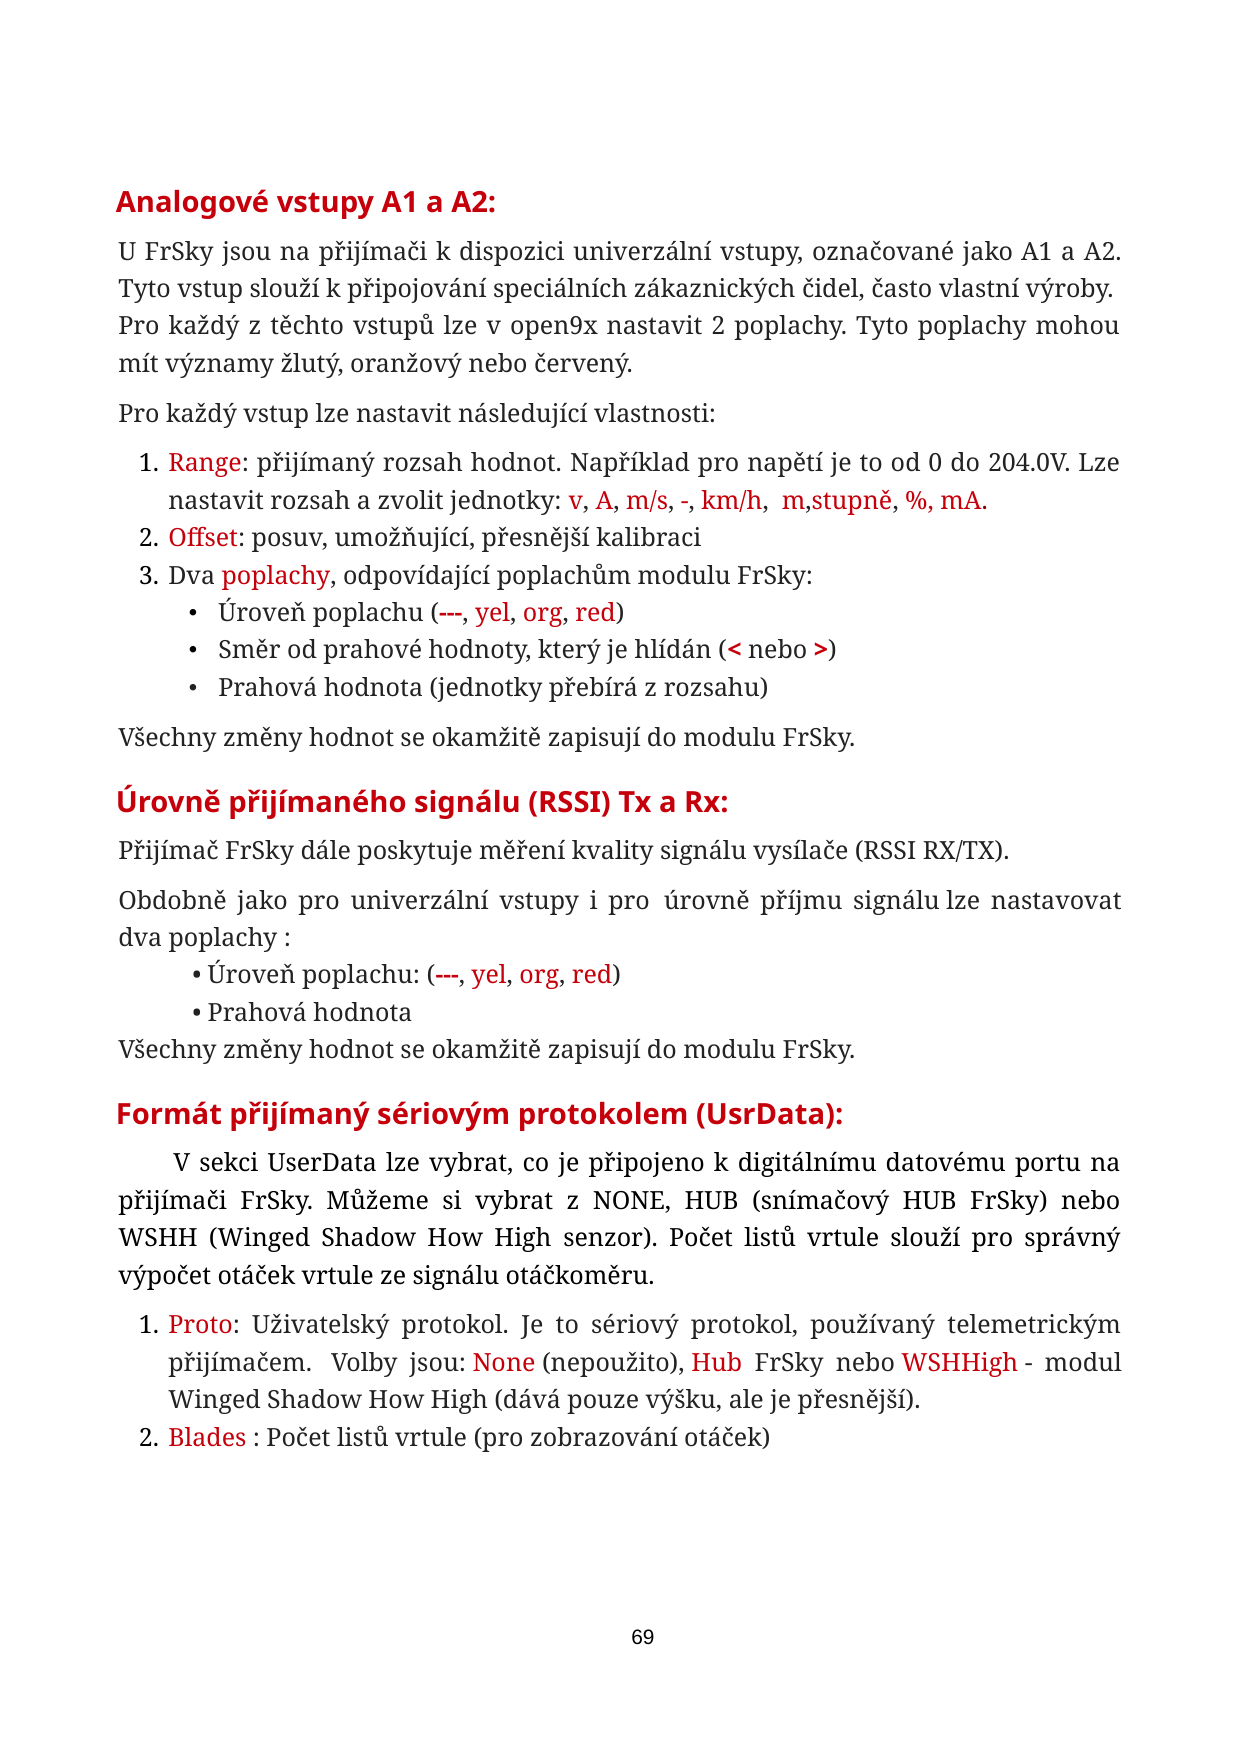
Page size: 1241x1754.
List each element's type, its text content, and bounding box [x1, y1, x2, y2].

list Offset: posuv, umožňující, přesnější kalibraci [139, 520, 1122, 554]
text Obdobně jako pro univerzální vstupy i pro úrovně příjmu signálu lze nastavovat dva poplachy : [118, 882, 1122, 954]
text Všechny změny hodnot se okamžitě zapisují do modulu FrSky. [118, 1032, 1122, 1066]
text Přijímač FrSky dále poskytuje měření kvality signálu vysílače (RSSI RX/TX). [118, 832, 1122, 867]
list Blades : Počet listů vrtule (pro zobrazování otáček) [139, 1419, 1122, 1453]
list Dva poplachy, odpovídající poplachům modulu FrSky: [139, 557, 1122, 591]
list Proto: Uživatelský protokol. Je to sériový protokol, používaný telemetrickým přijímačem. Volby jsou: None (nepoužito), Hub FrSky nebo WSHHigh - modul Winged Shadow How High (dává pouze výšku, ale je přesnější). [139, 1307, 1122, 1416]
subtitle Analogové vstupy A1 a A2: [116, 182, 1122, 221]
list Úroveň poplachu (---, yel, org, red) [189, 595, 1122, 629]
list Range: přijímaný rozsah hodnot. Například pro napětí je to od 0 do 204.0V. Lze nastavit rozsah a zvolit jednotky: v, A, m/s, -, km/h, m,stupně, %, mA. [139, 445, 1122, 517]
text Pro každý z těchto vstupů lze v open9x nastavit 2 poplachy. Tyto poplachy mohou mít významy žlutý, oranžový nebo červený. [118, 308, 1122, 379]
list Prahová hodnota (jednotky přebírá z rozsahu) [189, 669, 1122, 703]
list Směr od prahové hodnoty, který je hlídán (< nebo >) [189, 632, 1122, 666]
text V sekci UserData lze vybrat, co je připojeno k digitálnímu datovému portu na přijímači FrSky. Můžeme si vybrat z NONE, HUB (snímačový HUB FrSky) nebo WSHH (Winged Shadow How High senzor). Počet listů vrtule slouží pro správný výpočet otáček vrtule ze signálu otáčkoměru. [118, 1145, 1122, 1291]
subtitle Úrovně přijímaného signálu (RSSI) Tx a Rx: [116, 781, 1122, 821]
text U FrSky jsou na přijímači k dispozici univerzální vstupy, označované jako A1 a A2. Tyto vstup slouží k připojování speciálních zákaznických čidel, často vlastní výroby. [118, 233, 1122, 304]
text Pro každý vstup lze nastavit následující vlastnosti: [118, 395, 1122, 429]
text • Úroveň poplachu: (---, yel, org, red) • Prahová hodnota [192, 957, 1122, 1029]
text Všechny změny hodnot se okamžitě zapisují do modulu FrSky. [118, 719, 1122, 753]
subtitle Formát přijímaný sériovým protokolem (UsrData): [116, 1094, 1122, 1133]
